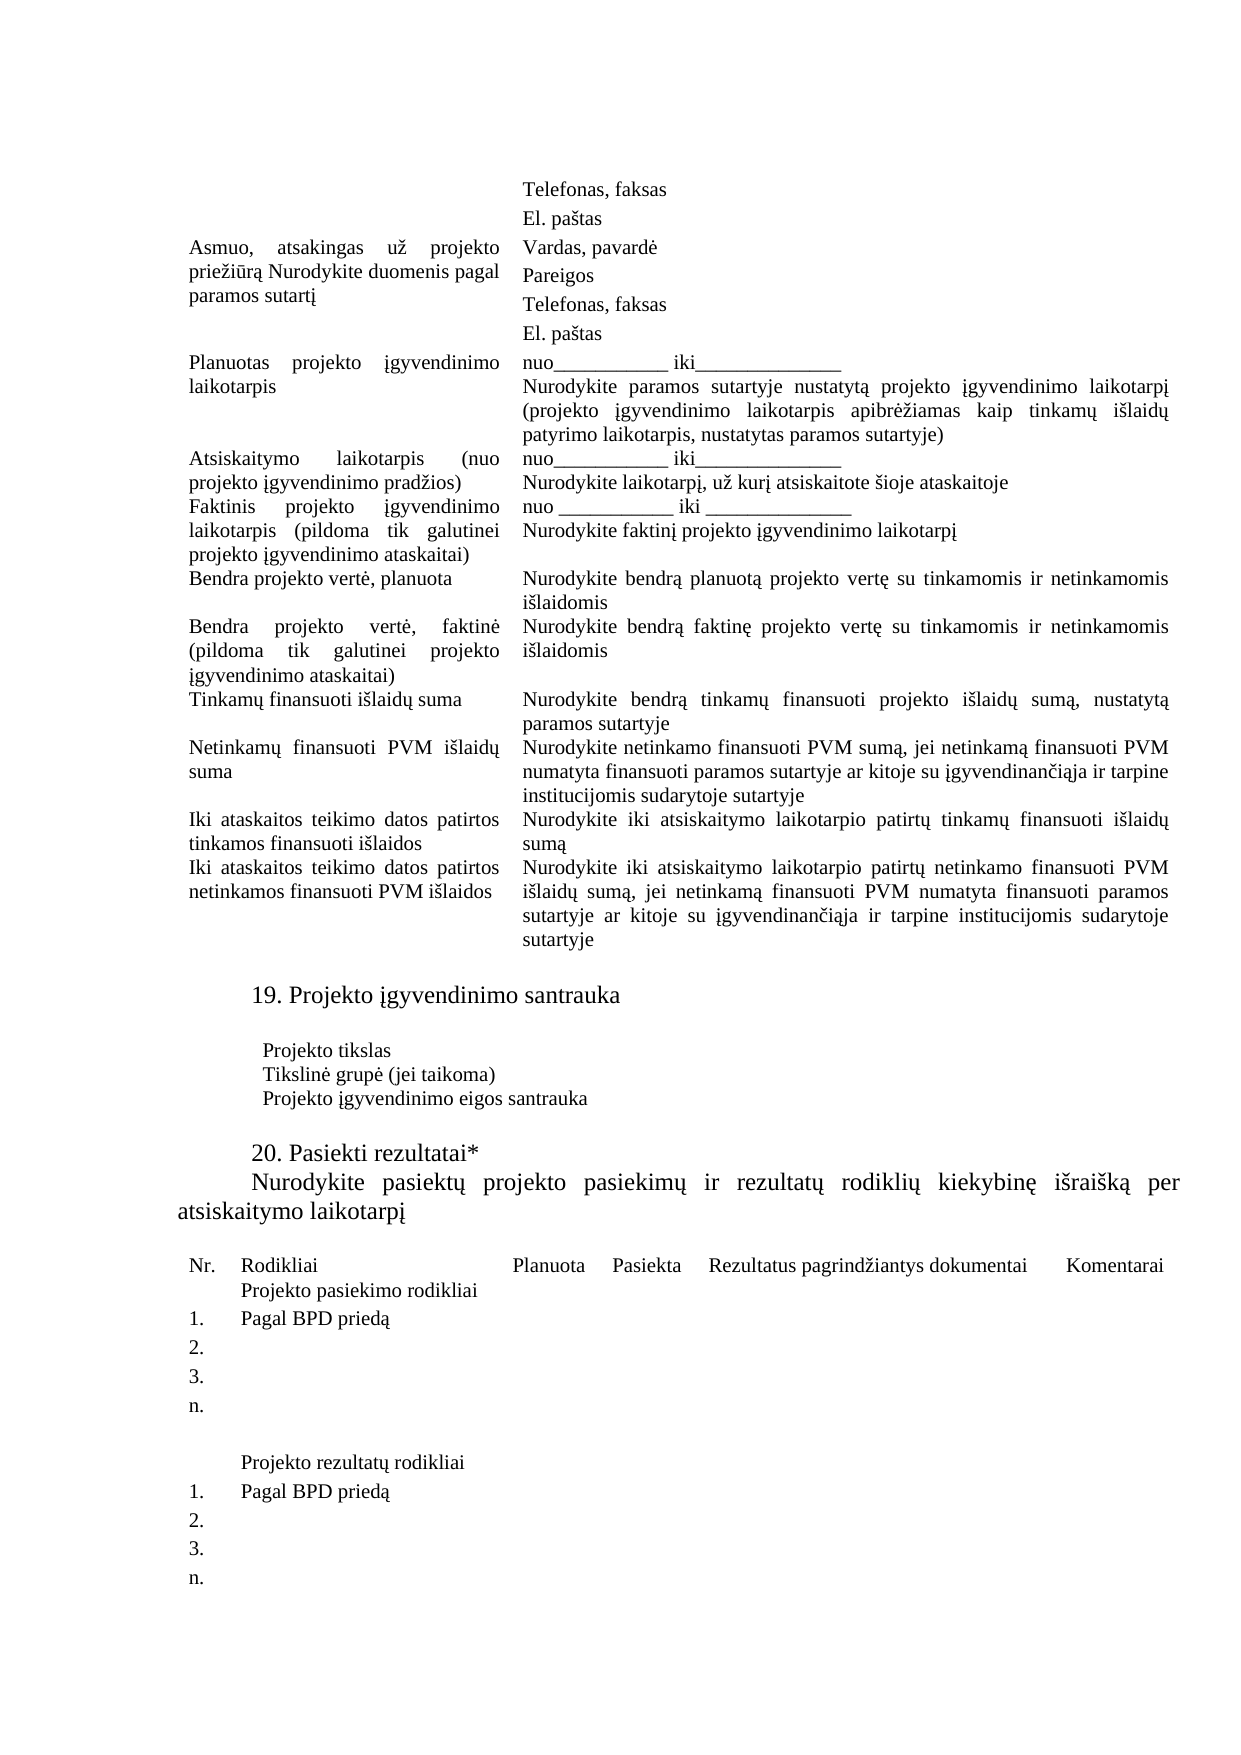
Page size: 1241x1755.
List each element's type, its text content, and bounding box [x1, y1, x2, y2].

table_cell El. paštas [511, 321, 773, 350]
table_cell 1. [177, 1479, 229, 1507]
table_cell [229, 1393, 501, 1421]
table_cell Tikslinė grupė (jei taikoma) [177, 1062, 1181, 1086]
table_cell Nurodykite netinkamo finansuoti PVM sumą, jei netinkamą finansuoti PVM numatyta finansuoti paramos sutartyje ar kitoje su įgyvendinančiąja ir tarpine institucijomis sudarytoje sutartyje [511, 735, 1181, 807]
table_cell [229, 1421, 501, 1450]
table_cell [697, 1508, 1054, 1536]
table_cell Nurodykite iki atsiskaitymo laikotarpio patirtų tinkamų finansuoti išlaidų sumą [511, 807, 1181, 855]
table_cell [601, 1421, 697, 1450]
table_cell [601, 1306, 697, 1335]
table_cell [601, 1536, 697, 1565]
table_cell [773, 177, 1181, 206]
table_cell [773, 206, 1181, 235]
table_cell [501, 1335, 601, 1364]
table_cell [601, 1565, 697, 1594]
table_cell [697, 1565, 1054, 1594]
table_cell 3. [177, 1364, 229, 1392]
table_cell nuo ___________ iki ______________ Nurodykite faktinį projekto įgyvendinimo laikotarpį [511, 494, 1181, 566]
table_header Rodikliai [229, 1254, 501, 1277]
table_cell 3. [177, 1536, 229, 1565]
table_cell [601, 1278, 697, 1306]
table_cell [697, 1479, 1054, 1507]
text Nurodykite pasiektų projekto pasiekimų ir rezultatų rodiklių kiekybinę išraišką per atsiskaitymo laikotarpį [177, 1167, 1181, 1225]
table_cell Faktinis projekto įgyvendinimo laikotarpis (pildoma tik galutinei projekto įgyvendinimo ataskaitai) [177, 494, 511, 566]
table_cell 2. [177, 1508, 229, 1536]
table_cell [601, 1364, 697, 1392]
table_cell Projekto įgyvendinimo eigos santrauka [177, 1086, 1181, 1110]
table_header Planuota [501, 1254, 601, 1277]
table_cell [501, 1479, 601, 1507]
table_cell [177, 1278, 229, 1306]
table_cell [601, 1479, 697, 1507]
table_cell El. paštas [511, 206, 773, 235]
table_cell [501, 1421, 601, 1450]
table_header Projekto tikslas [177, 1038, 1181, 1062]
table_cell Bendra projekto vertė, planuota [177, 566, 511, 614]
table_cell [601, 1393, 697, 1421]
table_cell [501, 1364, 601, 1392]
table_cell Vardas, pavardė [511, 235, 773, 263]
table_cell Bendra projekto vertė, faktinė (pildoma tik galutinei projekto įgyvendinimo ataskaitai) [177, 614, 511, 687]
table_cell [501, 1450, 601, 1479]
table_cell [1055, 1421, 1181, 1450]
table_cell Iki ataskaitos teikimo datos patirtos tinkamos finansuoti išlaidos [177, 807, 511, 855]
table_cell Nurodykite bendrą faktinę projekto vertę su tinkamomis ir netinkamomis išlaidomis [511, 614, 1181, 687]
table_cell [697, 1364, 1054, 1392]
table_cell [1055, 1364, 1181, 1392]
table_cell [1055, 1306, 1181, 1335]
table_cell [501, 1393, 601, 1421]
table_cell [1055, 1479, 1181, 1507]
table_cell Nurodykite bendrą tinkamų finansuoti projekto išlaidų sumą, nustatytą paramos sutartyje [511, 687, 1181, 735]
table_cell [697, 1421, 1054, 1450]
text 20. Pasiekti rezultatai* [177, 1138, 1181, 1167]
table_header Komentarai [1055, 1254, 1181, 1277]
table_cell [501, 1565, 601, 1594]
table_cell [697, 1536, 1054, 1565]
table_cell [229, 1508, 501, 1536]
table_cell [601, 1335, 697, 1364]
table_header Nr. [177, 1254, 229, 1277]
table_cell Telefonas, faksas [511, 177, 773, 206]
table_cell [1055, 1508, 1181, 1536]
table_cell [177, 177, 511, 235]
table_cell [501, 1278, 601, 1306]
table_cell [177, 1421, 229, 1450]
table_cell [601, 1508, 697, 1536]
table_cell 2. [177, 1335, 229, 1364]
table_cell Pareigos [511, 264, 773, 292]
table_cell [501, 1508, 601, 1536]
table_cell n. [177, 1565, 229, 1594]
table_cell [1055, 1450, 1181, 1479]
table_cell Netinkamų finansuoti PVM išlaidų suma [177, 735, 511, 807]
table_cell 1. [177, 1306, 229, 1335]
table_cell Nurodykite bendrą planuotą projekto vertę su tinkamomis ir netinkamomis išlaidomis [511, 566, 1181, 614]
table_cell Iki ataskaitos teikimo datos patirtos netinkamos finansuoti PVM išlaidos [177, 855, 511, 951]
table_header Pasiekta [601, 1254, 697, 1277]
table_cell [601, 1450, 697, 1479]
table_cell [697, 1306, 1054, 1335]
table_header Rezultatus pagrindžiantys dokumentai [697, 1254, 1054, 1277]
table_cell [229, 1536, 501, 1565]
table_cell [773, 235, 1181, 263]
table_cell [1055, 1393, 1181, 1421]
text 19. Projekto įgyvendinimo santrauka [177, 980, 1181, 1009]
table_cell Atsiskaitymo laikotarpis (nuo projekto įgyvendinimo pradžios) [177, 446, 511, 494]
table_cell [1055, 1565, 1181, 1594]
table_cell Tinkamų finansuoti išlaidų suma [177, 687, 511, 735]
table_cell [1055, 1335, 1181, 1364]
table_cell [773, 264, 1181, 292]
table_cell [773, 321, 1181, 350]
table_cell [697, 1278, 1054, 1306]
table_cell nuo___________ iki______________ Nurodykite laikotarpį, už kurį atsiskaitote šioje ataskaitoje [511, 446, 1181, 494]
table_cell [697, 1335, 1054, 1364]
table_cell nuo___________ iki______________ Nurodykite paramos sutartyje nustatytą projekto įgyvendinimo laikotarpį (projekto įgyvendinimo laikotarpis apibrėžiamas kaip tinkamų išlaidų patyrimo laikotarpis, nustatytas paramos sutartyje) [511, 350, 1181, 446]
table_cell [773, 292, 1181, 321]
table_cell [229, 1364, 501, 1392]
table_cell [229, 1565, 501, 1594]
table_cell [501, 1536, 601, 1565]
table_cell Pagal BPD priedą [229, 1479, 501, 1507]
table_cell [229, 1335, 501, 1364]
table_cell Telefonas, faksas [511, 292, 773, 321]
table_cell Nurodykite iki atsiskaitymo laikotarpio patirtų netinkamo finansuoti PVM išlaidų sumą, jei netinkamą finansuoti PVM numatyta finansuoti paramos sutartyje ar kitoje su įgyvendinančiąja ir tarpine institucijomis sudarytoje sutartyje [511, 855, 1181, 951]
table_cell Projekto pasiekimo rodikliai [229, 1278, 501, 1306]
table_cell Pagal BPD priedą [229, 1306, 501, 1335]
table_cell [177, 1450, 229, 1479]
table_cell [501, 1306, 601, 1335]
table_cell n. [177, 1393, 229, 1421]
table_cell [697, 1450, 1054, 1479]
table_cell [697, 1393, 1054, 1421]
table_cell Projekto rezultatų rodikliai [229, 1450, 501, 1479]
table_cell [1055, 1278, 1181, 1306]
table_cell Asmuo, atsakingas už projekto priežiūrą Nurodykite duomenis pagal paramos sutartį [177, 235, 511, 350]
table_cell Planuotas projekto įgyvendinimo laikotarpis [177, 350, 511, 446]
table_cell [1055, 1536, 1181, 1565]
